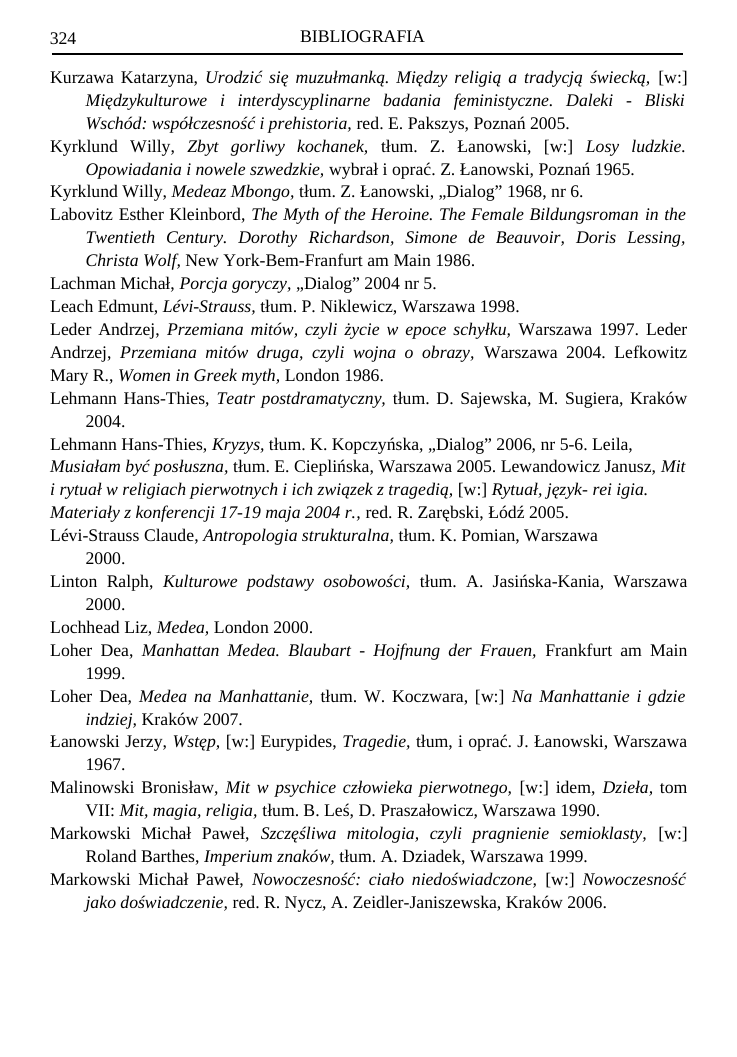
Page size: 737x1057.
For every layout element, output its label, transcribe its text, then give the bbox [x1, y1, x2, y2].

text Malinowski Bronisław, Mit w psychice człowieka pierwotnego, [w:] idem, Dzieła, tom VII: Mit, magia, religia, tłum. B. Leś, D. Praszałowicz, Warszawa 1990. [50, 777, 687, 820]
text Lehmann Hans-Thies, Kryzys, tłum. K. Kopczyńska, „Dialog” 2006, nr 5-6. Leila, Musiałam być posłuszna, tłum. E. Cieplińska, Warszawa 2005. Lewandowicz Janusz, Mit i rytuał w religiach pierwotnych i ich związek z trage­dią, [w:] Rytuał, język- rei igia. Materiały z konferencji 17-19 maja 2004 r., red. R. Zarębski, Łódź 2005. [50, 433, 687, 522]
text 324 [49, 28, 83, 48]
text BIBLIOGRAFIA [300, 26, 436, 46]
text Kyrklund Willy, Medeaz Mbongo, tłum. Z. Łanowski, „Dialog” 1968, nr 6. [50, 181, 687, 202]
text Lachman Michał, Porcja goryczy, „Dialog” 2004 nr 5. [50, 273, 687, 293]
text Loher Dea, Manhattan Medea. Blaubart - Hojfnung der Frauen, Frankfurt am Main 1999. [50, 640, 687, 683]
text Kyrklund Willy, Zbyt gorliwy kochanek, tłum. Z. Łanowski, [w:] Losy ludzkie. Opowiadania i nowele szwedzkie, wybrał i oprać. Z. Łanowski, Poznań 1965. [50, 136, 687, 179]
text Markowski Michał Paweł, Szczęśliwa mitologia, czyli pragnienie semioklasty, [w:] Roland Barthes, Imperium znaków, tłum. A. Dziadek, Warszawa 1999. [50, 823, 687, 866]
text Leach Edmunt, Lévi-Strauss, tłum. P. Niklewicz, Warszawa 1998. [50, 296, 687, 316]
text Kurzawa Katarzyna, Urodzić się muzułmanką. Między religią a tradycją świecką, [w:] Międzykulturowe i interdyscyplinarne badania feministyczne. Daleki - Bliski Wschód: współczesność i prehistoria, red. E. Pakszys, Poznań 2005. [50, 67, 687, 133]
text Labovitz Esther Kleinbord, The Myth of the Heroine. The Female Bildungsroman in the Twentieth Century. Dorothy Richardson, Simone de Beauvoir, Doris Lessing, Christa Wolf, New York-Bem-Franfurt am Main 1986. [50, 204, 687, 270]
text Lehmann Hans-Thies, Teatr postdramatyczny, tłum. D. Sajewska, M. Sugiera, Kraków 2004. [50, 388, 687, 431]
text 2000. [50, 548, 687, 568]
text Lochhead Liz, Medea, London 2000. [50, 617, 687, 637]
text Lévi-Strauss Claude, Antropologia strukturalna, tłum. K. Pomian, Warszawa [50, 525, 687, 545]
text Łanowski Jerzy, Wstęp, [w:] Eurypides, Tragedie, tłum, i oprać. J. Łanowski, Warszawa 1967. [50, 731, 687, 774]
text Linton Ralph, Kulturowe podstawy osobowości, tłum. A. Jasińska-Kania, Warszawa 2000. [50, 571, 687, 614]
text Loher Dea, Medea na Manhattanie, tłum. W. Koczwara, [w:] Na Manhattanie i gdzie indziej, Kraków 2007. [50, 686, 687, 729]
text Markowski Michał Paweł, Nowoczesność: ciało niedoświadczone, [w:] Nowoczesność jako doświadczenie, red. R. Nycz, A. Zeidler-Janiszewska, Kraków 2006. [50, 869, 687, 912]
text Leder Andrzej, Przemiana mitów, czyli życie w epoce schyłku, Warszawa 1997. Leder Andrzej, Przemiana mitów druga, czyli wojna o obrazy, Warszawa 2004. Lefkowitz Mary R., Women in Greek myth, London 1986. [50, 319, 687, 385]
